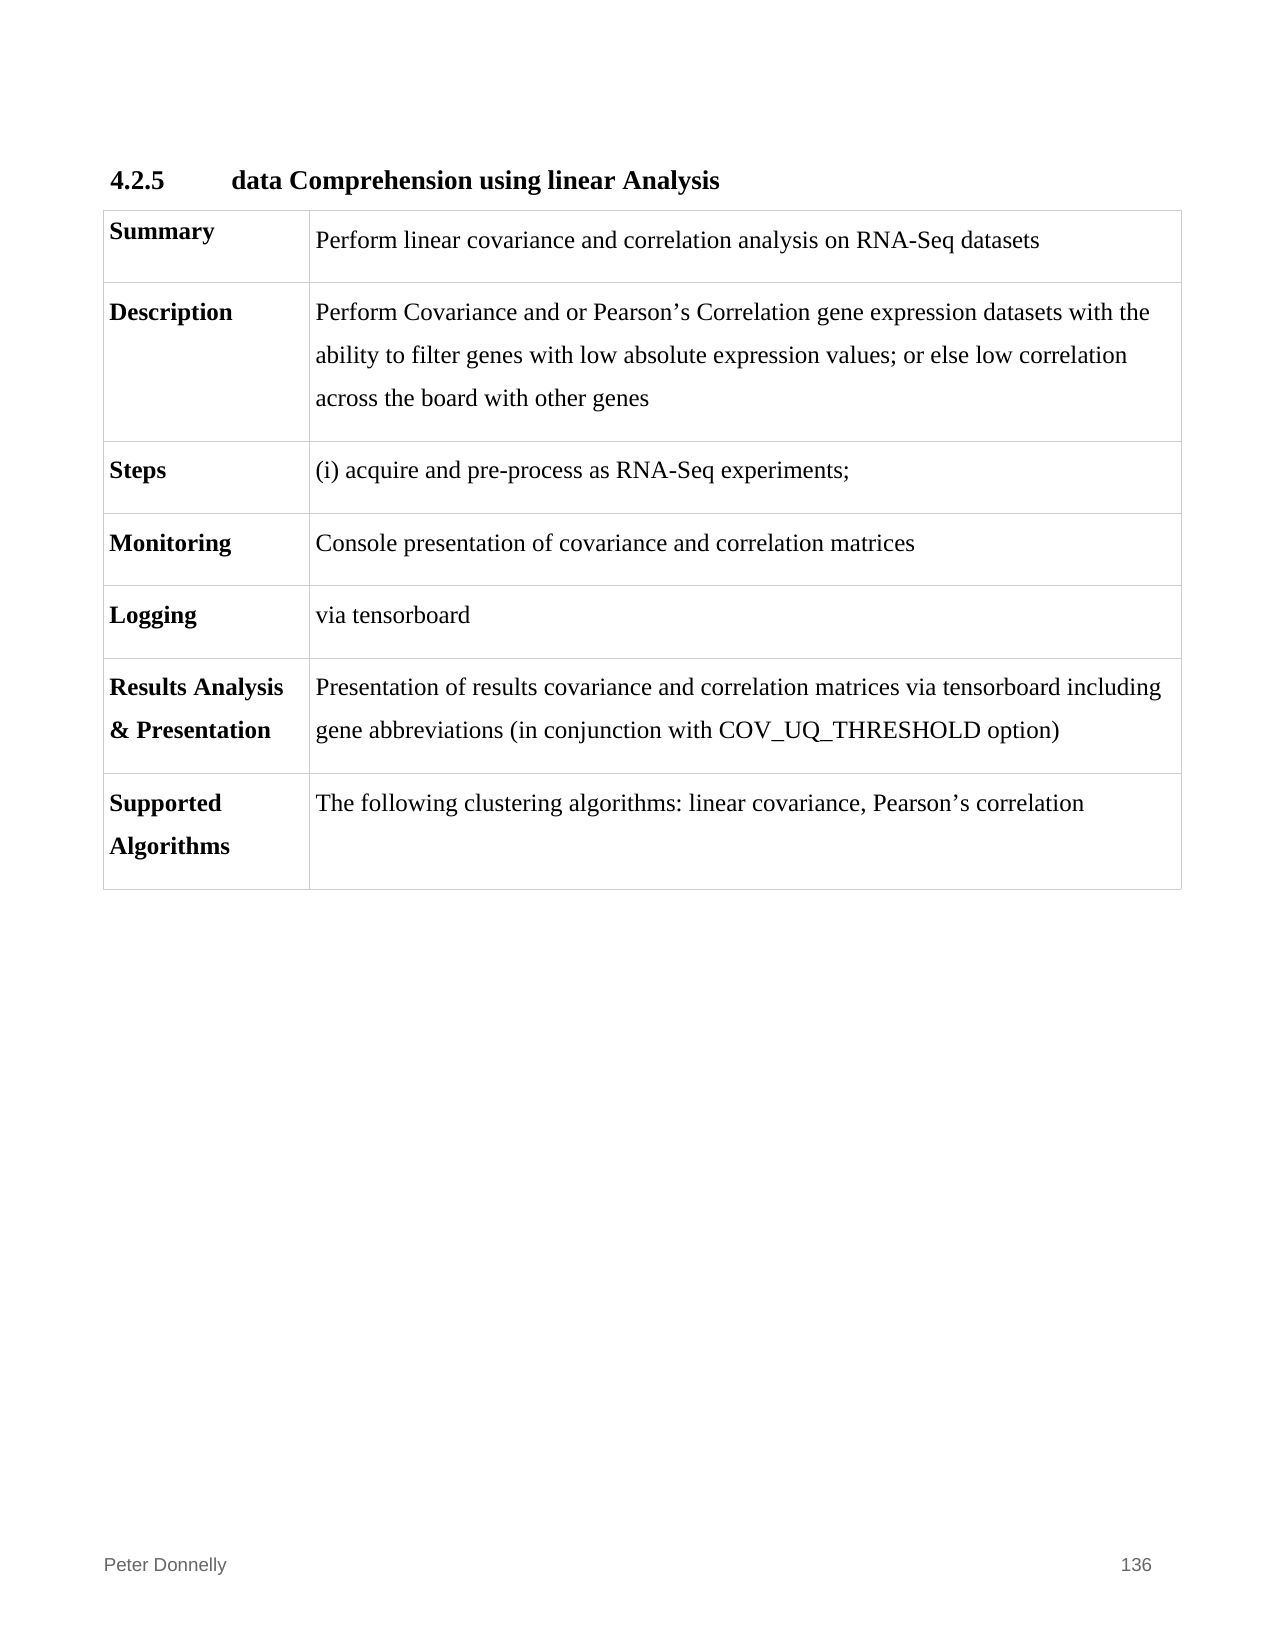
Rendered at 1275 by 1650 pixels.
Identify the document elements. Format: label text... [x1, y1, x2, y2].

table_cell (i) acquire and pre-process as RNA-Seq experiments; [310, 442, 1181, 513]
subtitle data Comprehension using linear Analysis [103, 164, 1181, 195]
table_cell Results Analysis & Presentation [104, 659, 309, 773]
table_cell Steps [104, 442, 309, 513]
table_cell Monitoring [104, 514, 309, 585]
table_cell Console presentation of covariance and correlation matrices [310, 514, 1181, 585]
table_cell Presentation of results covariance and correlation matrices via tensorboard including gene abbreviations (in conjunction with COV_UQ_THRESHOLD option) [310, 659, 1181, 773]
table_header Perform linear covariance and correlation analysis on RNA-Seq datasets [310, 211, 1181, 282]
table_header Summary [104, 211, 309, 282]
table_cell Perform Covariance and or Pearson’s Correlation gene expression datasets with the ability to filter genes with low absolute expression values; or else low correlation across the board with other genes [310, 283, 1181, 441]
table_cell The following clustering algorithms: linear covariance, Pearson’s correlation [310, 774, 1181, 888]
table_cell Logging [104, 586, 309, 658]
table_cell via tensorboard [310, 586, 1181, 658]
table_cell Supported Algorithms [104, 774, 309, 888]
table_cell Description [104, 283, 309, 441]
